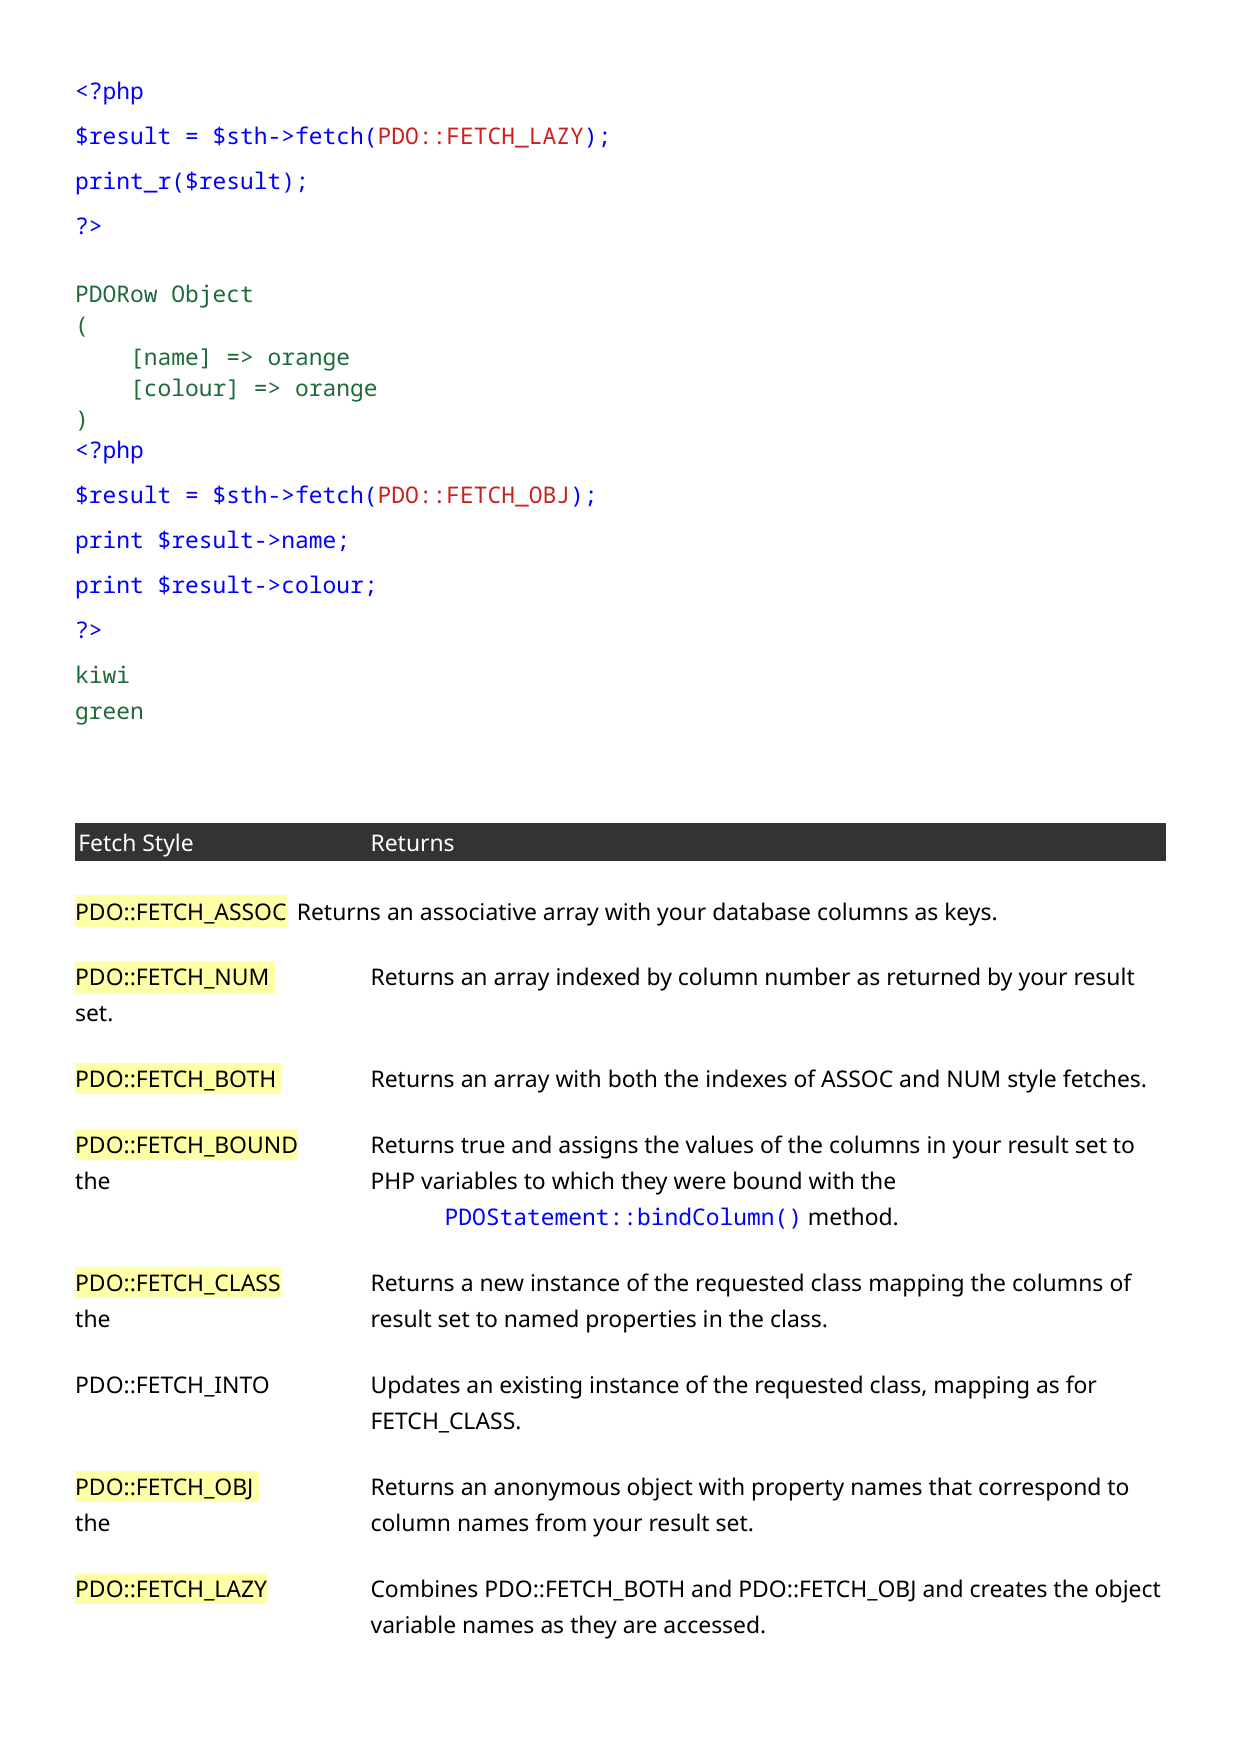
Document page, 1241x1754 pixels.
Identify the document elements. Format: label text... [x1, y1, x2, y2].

text print $result->colour; [75, 569, 1166, 600]
text PDO::FETCH_INTO Updates an existing instance of the requested class, mapping as for FETCH_CLASS. [75, 1369, 1166, 1436]
text <?php [75, 434, 1166, 466]
text <?php [75, 75, 1166, 106]
text PDO::FETCH_CLASS Returns a new instance of the requested class mapping the columns of the result set to named properties in the class. [75, 1267, 1166, 1334]
text PDO::FETCH_OBJ Returns an anonymous object with property names that correspond to the column names from your result set. [75, 1471, 1166, 1538]
text [name] => orange [75, 341, 1166, 372]
text PDO::FETCH_LAZY Combines PDO::FETCH_BOTH and PDO::FETCH_OBJ and creates the object variable names as they are accessed. [75, 1573, 1166, 1640]
text print $result->name; [75, 524, 1166, 556]
text kiwi [75, 659, 1166, 690]
text ?> [75, 210, 1166, 241]
text ( [75, 309, 1166, 341]
text PDO::FETCH_NUM Returns an array indexed by column number as returned by your result set. [75, 961, 1166, 1028]
text $result = $sth->fetch(PDO::FETCH_LAZY); [75, 120, 1166, 151]
text PDORow Object [75, 278, 1166, 309]
text $result = $sth->fetch(PDO::FETCH_OBJ); [75, 479, 1166, 511]
text PDO::FETCH_BOTH Returns an array with both the indexes of ASSOC and NUM style fetches. [75, 1063, 1166, 1094]
text ?> [75, 614, 1166, 645]
text Fetch Style Returns [75, 823, 1166, 861]
text [colour] => orange [75, 372, 1166, 403]
text ) [75, 403, 1166, 434]
text green [75, 695, 1166, 726]
text print_r($result); [75, 165, 1166, 196]
text PDO::FETCH_BOUND Returns true and assigns the values of the columns in your result set to the PHP variables to which they were bound with the PDOStatement::bindColumn() method. [75, 1129, 1166, 1232]
text PDO::FETCH_ASSOC Returns an associative array with your database columns as keys. [75, 895, 1166, 927]
